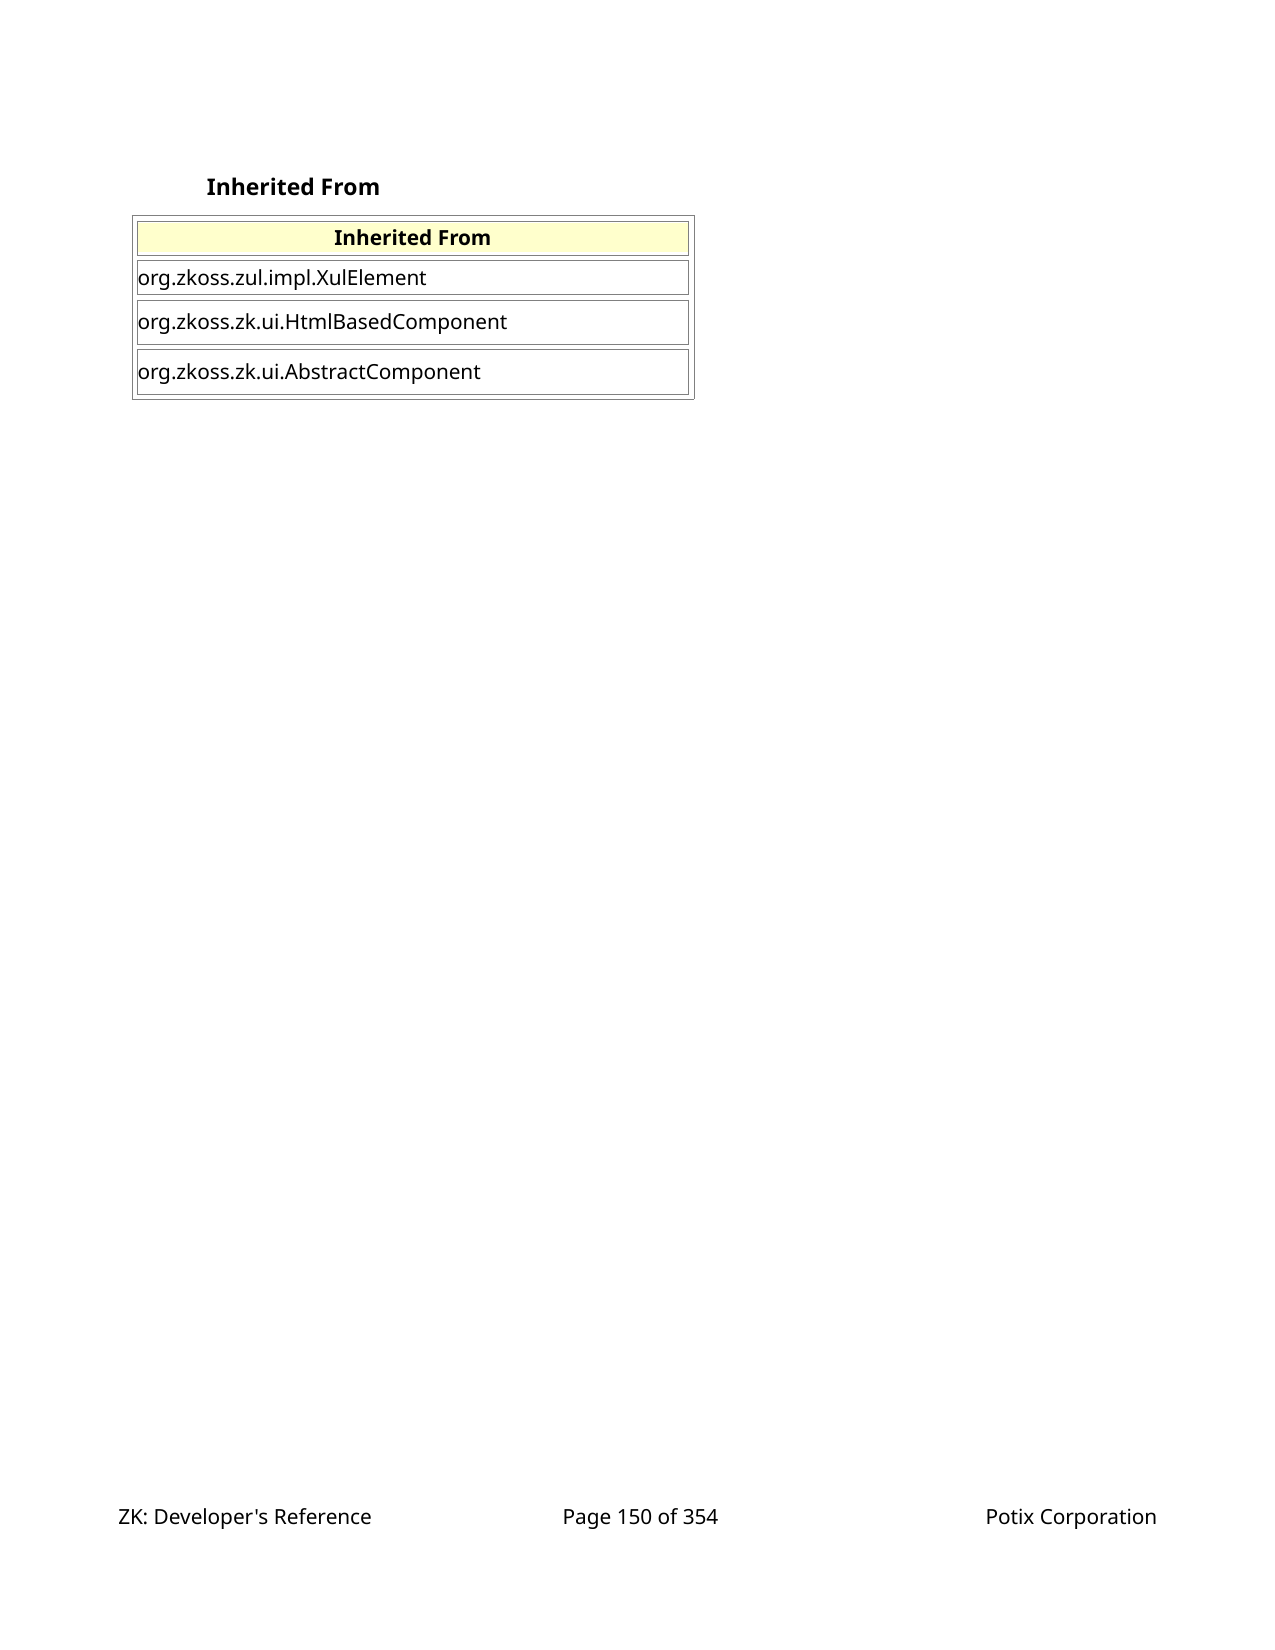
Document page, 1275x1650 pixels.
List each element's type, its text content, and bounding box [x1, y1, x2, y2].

table_header Inherited From [134, 216, 691, 254]
table_cell org.zkoss.zk.ui.HtmlBasedComponent [134, 294, 691, 344]
table_cell org.zkoss.zk.ui.AbstractComponent [134, 344, 691, 394]
table_cell org.zkoss.zul.impl.XulElement [134, 255, 691, 294]
subtitle Inherited From [207, 171, 1157, 203]
